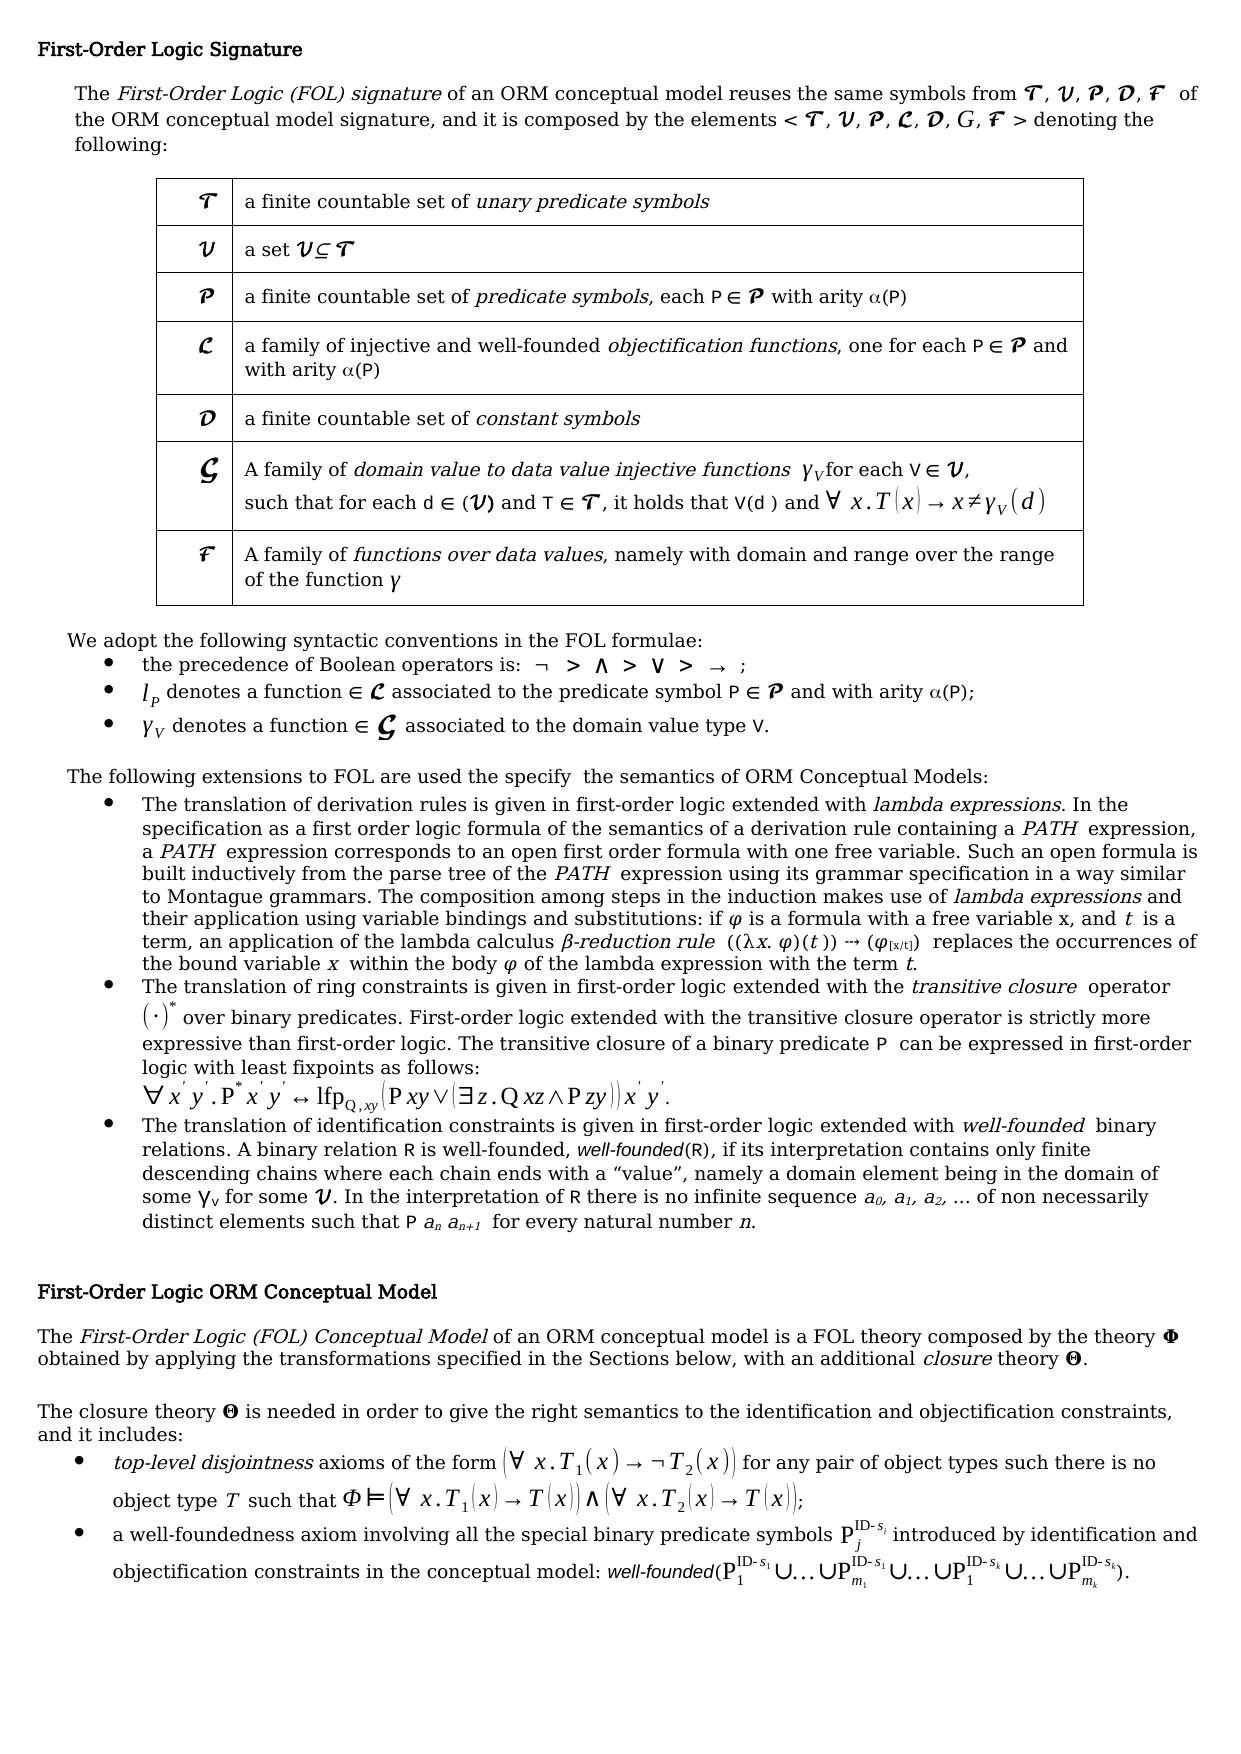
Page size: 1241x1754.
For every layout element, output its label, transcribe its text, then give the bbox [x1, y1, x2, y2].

table_cell 𝓛 [157, 322, 232, 394]
list top-level disjointness axioms of the form for any pair of object types such there is no object type T such that ; [75, 1445, 1202, 1517]
table_cell a finite countable set of constant symbols [233, 395, 1083, 441]
text The First-Order Logic (FOL) signature of an ORM conceptual model reuses the same symbols from 𝓣, 𝒱, 𝓟, 𝓓, 𝓕 of the ORM conceptual model signature, and it is composed by the elements < 𝓣, 𝒱, 𝓟, 𝓛, 𝓓, , 𝓕 > denoting the following: [74, 82, 1202, 155]
table_cell 𝓓 [157, 395, 232, 441]
table_header 𝓣 [157, 179, 232, 224]
subtitle First-Order Logic Signature [37, 37, 1202, 60]
table_cell [157, 442, 232, 530]
table_header a finite countable set of unary predicate symbols [233, 179, 1083, 224]
list The translation of derivation rules is given in first-order logic extended with lambda expressions. In the specification as a first order logic formula of the semantics of a derivation rule containing a PATH expression, a PATH expression corresponds to an open first order formula with one free variable. Such an open formula is built inductively from the parse tree of the PATH expression using its grammar specification in a way similar to Montague grammars. The composition among steps in the induction makes use of lambda expressions and their application using variable bindings and substitutions: if 𝜑 is a formula with a free variable x, and t is a term, an application of the lambda calculus β-reduction rule ((λx. 𝜑)(t )) ⤏ (𝜑[x/t]) replaces the occurrences of the bound variable x within the body 𝜑 of the lambda expression with the term t. [104, 793, 1202, 974]
list denotes a function ∈ 𝓛 associated to the predicate symbol P ∈ 𝓟 and with arity (P); [104, 679, 1202, 710]
text The following extensions to FOL are used the specify the semantics of ORM Conceptual Models: [67, 764, 1202, 787]
list The translation of ring constraints is given in first-order logic extended with the transitive closure operator over binary predicates. First-order logic extended with the transitive closure operator is strictly more expressive than first-order logic. The transitive closure of a binary predicate P can be expressed in first-order logic with least fixpoints as follows: . [104, 974, 1202, 1113]
list The translation of identification constraints is given in first-order logic extended with well-founded binary relations. A binary relation R is well-founded, well-founded(R), if its interpretation contains only finite descending chains where each chain ends with a “value”, namely a domain element being in the domain of some γv for some 𝒱. In the interpretation of R there is no infinite sequence a0, a1, a2, ... of non necessarily distinct elements such that P an an+1 for every natural number n. [104, 1113, 1202, 1234]
subtitle We adopt the following syntactic conventions in the FOL formulae: [67, 628, 1202, 651]
table_cell a family of injective and well-founded objectification functions, one for each P ∈ 𝓟 and with arity (P) [233, 322, 1083, 394]
table_cell a set 𝒱⊆ 𝓣 [233, 226, 1083, 272]
text The First-Order Logic (FOL) Conceptual Model of an ORM conceptual model is a FOL theory composed by the theory 𝚽 obtained by applying the transformations specified in the Sections below, with an additional closure theory 𝚯. [37, 1324, 1202, 1369]
table_cell a finite countable set of predicate symbols, each P ∈ 𝓟 with arity (P) [233, 273, 1083, 321]
list denotes a function ∈ associated to the domain value type V. [104, 710, 1202, 742]
list a well-foundedness axiom involving all the special binary predicate symbols introduced by identification and objectification constraints in the conceptual model: well-founded(). [75, 1517, 1202, 1590]
text The closure theory 𝚯 is needed in order to give the right semantics to the identification and objectification constraints, and it includes: [37, 1400, 1202, 1445]
list the precedence of Boolean operators is: ; [104, 651, 1202, 679]
table_cell 𝒱 [157, 226, 232, 272]
subtitle First-Order Logic ORM Conceptual Model [37, 1279, 1202, 1302]
table_cell 𝓟 [157, 273, 232, 321]
table_cell A family of domain value to data value injective functions for each V ∈ 𝒱, such that for each d ∈ (𝒱) and T ∈ 𝓣, it holds that V(d ) and [233, 442, 1083, 530]
table_cell 𝓕 [157, 531, 232, 605]
table_cell A family of functions over data values, namely with domain and range over the range of the function [233, 531, 1083, 605]
